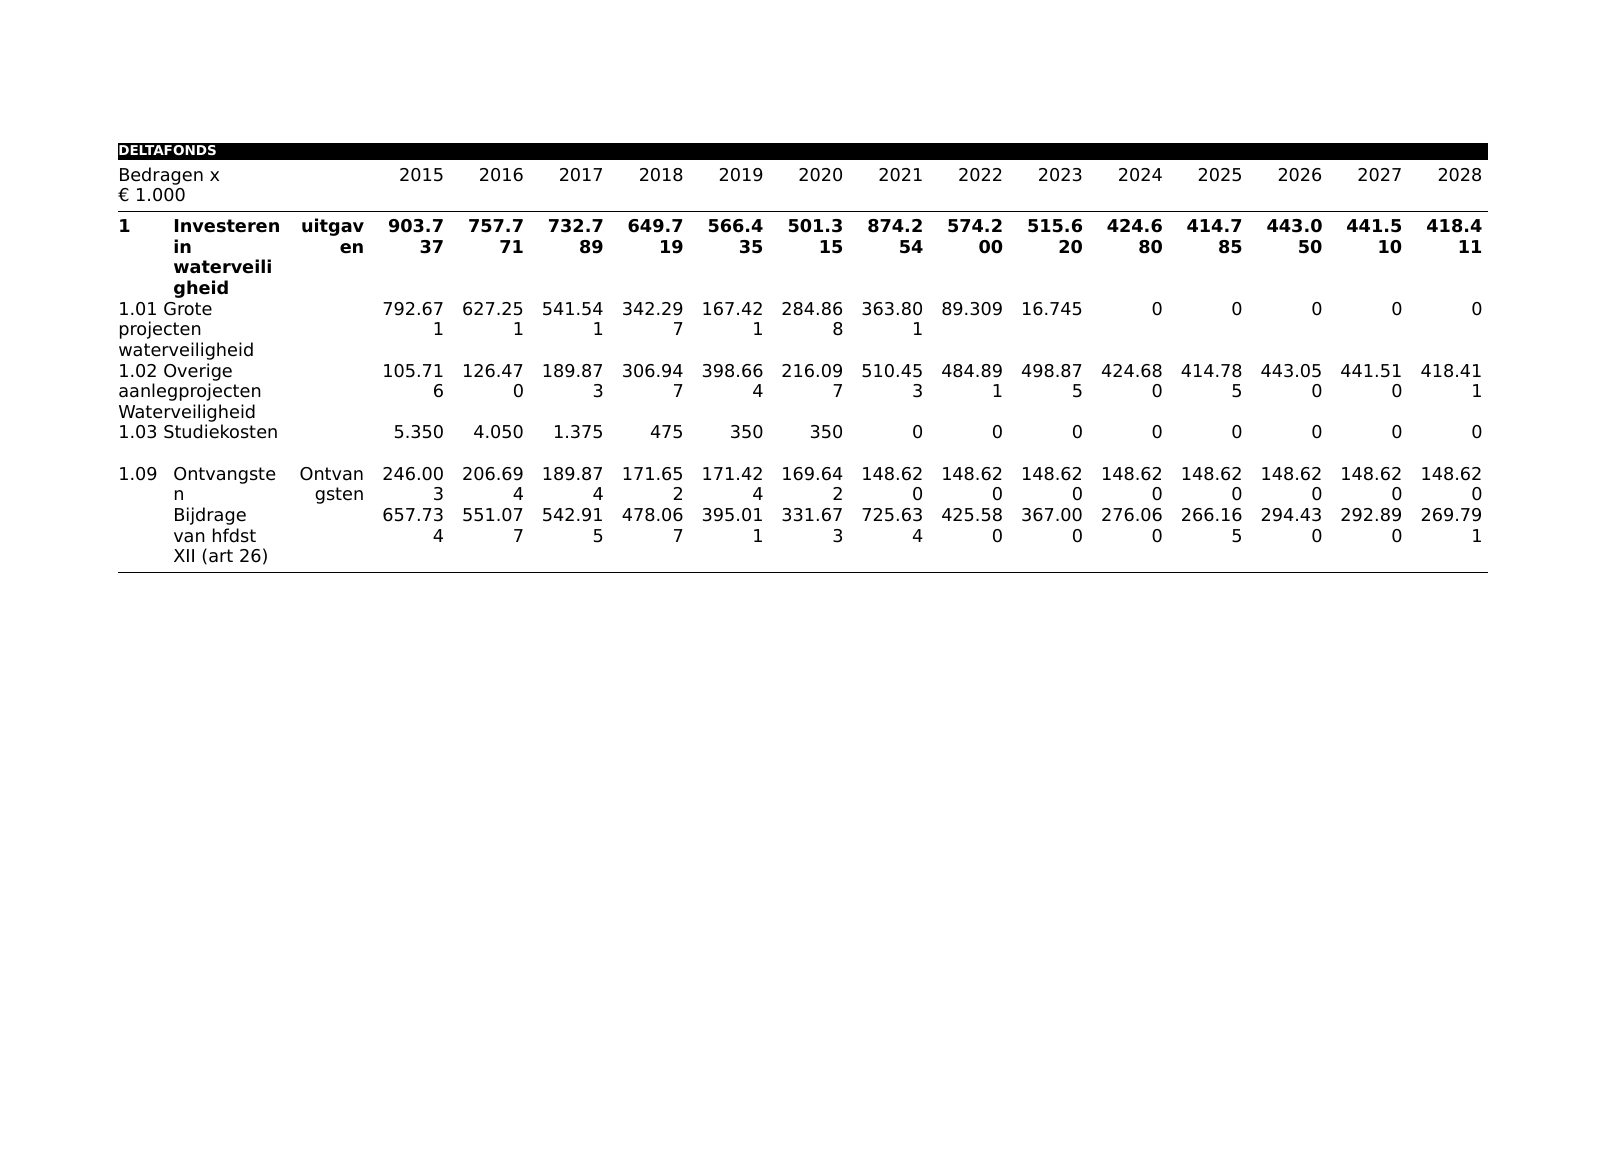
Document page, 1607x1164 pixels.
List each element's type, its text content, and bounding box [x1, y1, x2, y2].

table_cell 510.453 [849, 361, 929, 422]
table_cell 903.737 [370, 212, 450, 299]
table_cell 757.771 [450, 212, 530, 299]
table_cell 2021 [849, 160, 929, 211]
table_cell 0 [1328, 423, 1408, 443]
table_cell 732.789 [530, 212, 609, 299]
table_cell [290, 299, 370, 361]
table_cell [290, 443, 370, 464]
table_cell 1.02 Overige aanlegprojecten Waterveiligheid [118, 361, 290, 422]
table_cell 1.01 Grote projecten waterveiligheid [118, 299, 290, 361]
table_cell 0 [1248, 299, 1328, 361]
table_cell 0 [1248, 423, 1328, 443]
table_cell 574.200 [929, 212, 1009, 299]
table_cell Ontvangsten [290, 464, 370, 505]
table_cell 398.664 [689, 361, 769, 422]
table_cell 478.067 [610, 505, 689, 572]
table_cell 566.435 [689, 212, 769, 299]
table_cell 216.097 [769, 361, 849, 422]
table_cell [1089, 443, 1168, 464]
table_cell 2024 [1089, 160, 1168, 211]
table_cell 0 [1408, 299, 1488, 361]
table_cell 541.541 [530, 299, 609, 361]
table_cell [118, 443, 167, 464]
table_cell 874.254 [849, 212, 929, 299]
table_cell 148.620 [1009, 464, 1089, 505]
table_cell 2026 [1248, 160, 1328, 211]
table_cell 2018 [610, 160, 689, 211]
table_cell [1328, 443, 1408, 464]
table_cell 443.050 [1248, 212, 1328, 299]
table_cell [1169, 443, 1248, 464]
table_cell 2016 [450, 160, 530, 211]
table_cell 148.620 [849, 464, 929, 505]
table_cell [118, 505, 167, 572]
table_cell 292.890 [1328, 505, 1408, 572]
table_cell uitgaven [290, 212, 370, 299]
table_cell 206.694 [450, 464, 530, 505]
table_cell 89.309 [929, 299, 1009, 361]
table_cell 424.680 [1089, 361, 1168, 422]
table_cell 350 [769, 423, 849, 443]
table_cell 792.671 [370, 299, 450, 361]
table_cell 501.315 [769, 212, 849, 299]
table_cell [370, 443, 450, 464]
table_cell 148.620 [1248, 464, 1328, 505]
table_cell 5.350 [370, 423, 450, 443]
table_cell 306.947 [610, 361, 689, 422]
table_cell 498.875 [1009, 361, 1089, 422]
table_cell 414.785 [1169, 361, 1248, 422]
table_cell 167.421 [689, 299, 769, 361]
table_cell 294.430 [1248, 505, 1328, 572]
table_cell 0 [1169, 299, 1248, 361]
table_cell [530, 443, 609, 464]
table_cell 16.745 [1009, 299, 1089, 361]
table_cell 424.680 [1089, 212, 1168, 299]
table_cell 649.719 [610, 212, 689, 299]
table_cell 350 [689, 423, 769, 443]
table_cell [689, 443, 769, 464]
table_cell 148.620 [1328, 464, 1408, 505]
table_cell 0 [929, 423, 1009, 443]
table_cell [1009, 443, 1089, 464]
table_cell [290, 423, 370, 443]
table_cell 414.785 [1169, 212, 1248, 299]
table_cell 105.716 [370, 361, 450, 422]
table_cell Bijdrage van hfdst XII (art 26) [167, 505, 290, 572]
table_cell 627.251 [450, 299, 530, 361]
table_cell 342.297 [610, 299, 689, 361]
table_cell 331.673 [769, 505, 849, 572]
table_cell 171.424 [689, 464, 769, 505]
table_cell 2019 [689, 160, 769, 211]
table_cell 418.411 [1408, 361, 1488, 422]
table_cell 171.652 [610, 464, 689, 505]
table_cell 363.801 [849, 299, 929, 361]
table_cell [929, 443, 1009, 464]
table_cell 2017 [530, 160, 609, 211]
table_cell 148.620 [1408, 464, 1488, 505]
table_cell 148.620 [929, 464, 1009, 505]
table_cell 515.620 [1009, 212, 1089, 299]
table_cell 189.873 [530, 361, 609, 422]
table_cell 0 [1089, 423, 1168, 443]
table_cell 2023 [1009, 160, 1089, 211]
table_cell 246.003 [370, 464, 450, 505]
table_cell 725.634 [849, 505, 929, 572]
table_cell Ontvangsten [167, 464, 290, 505]
table_cell 441.510 [1328, 361, 1408, 422]
table_header DELTAFONDS [118, 143, 1488, 159]
table_cell 0 [1169, 423, 1248, 443]
table_cell 126.470 [450, 361, 530, 422]
table_cell 189.874 [530, 464, 609, 505]
table_cell 2028 [1408, 160, 1488, 211]
table_cell 443.050 [1248, 361, 1328, 422]
table_cell 418.411 [1408, 212, 1488, 299]
table_cell 148.620 [1169, 464, 1248, 505]
table_cell 1.03 Studiekosten [118, 423, 290, 443]
table_cell Bedragen x € 1.000 [118, 160, 290, 211]
table_cell [1248, 443, 1328, 464]
table_cell [610, 443, 689, 464]
table_cell [290, 505, 370, 572]
table_cell 2025 [1169, 160, 1248, 211]
table_cell 551.077 [450, 505, 530, 572]
table_cell 1.09 [118, 464, 167, 505]
table_cell 395.011 [689, 505, 769, 572]
table_cell 475 [610, 423, 689, 443]
table_cell 4.050 [450, 423, 530, 443]
table_cell [290, 361, 370, 422]
table_cell 0 [1089, 299, 1168, 361]
table_cell 2015 [370, 160, 450, 211]
table_cell 269.791 [1408, 505, 1488, 572]
table_cell 367.000 [1009, 505, 1089, 572]
table_cell 1 [118, 212, 167, 299]
table_cell 0 [1408, 423, 1488, 443]
table_cell 0 [849, 423, 929, 443]
table_cell 2020 [769, 160, 849, 211]
table_cell [450, 443, 530, 464]
table_cell 276.060 [1089, 505, 1168, 572]
table_cell [290, 160, 370, 211]
table_cell 542.915 [530, 505, 609, 572]
table_cell 657.734 [370, 505, 450, 572]
table_cell 148.620 [1089, 464, 1168, 505]
table_cell 266.165 [1169, 505, 1248, 572]
table_cell 2022 [929, 160, 1009, 211]
table_cell 484.891 [929, 361, 1009, 422]
table_cell 169.642 [769, 464, 849, 505]
table_cell 2027 [1328, 160, 1408, 211]
table_cell [849, 443, 929, 464]
table_cell [167, 443, 290, 464]
table_cell [769, 443, 849, 464]
table_cell 425.580 [929, 505, 1009, 572]
table_cell 284.868 [769, 299, 849, 361]
table_cell [1408, 443, 1488, 464]
table_cell 441.510 [1328, 212, 1408, 299]
table_cell 0 [1009, 423, 1089, 443]
table_cell 0 [1328, 299, 1408, 361]
table_cell Investeren in waterveiligheid [167, 212, 290, 299]
table_cell 1.375 [530, 423, 609, 443]
